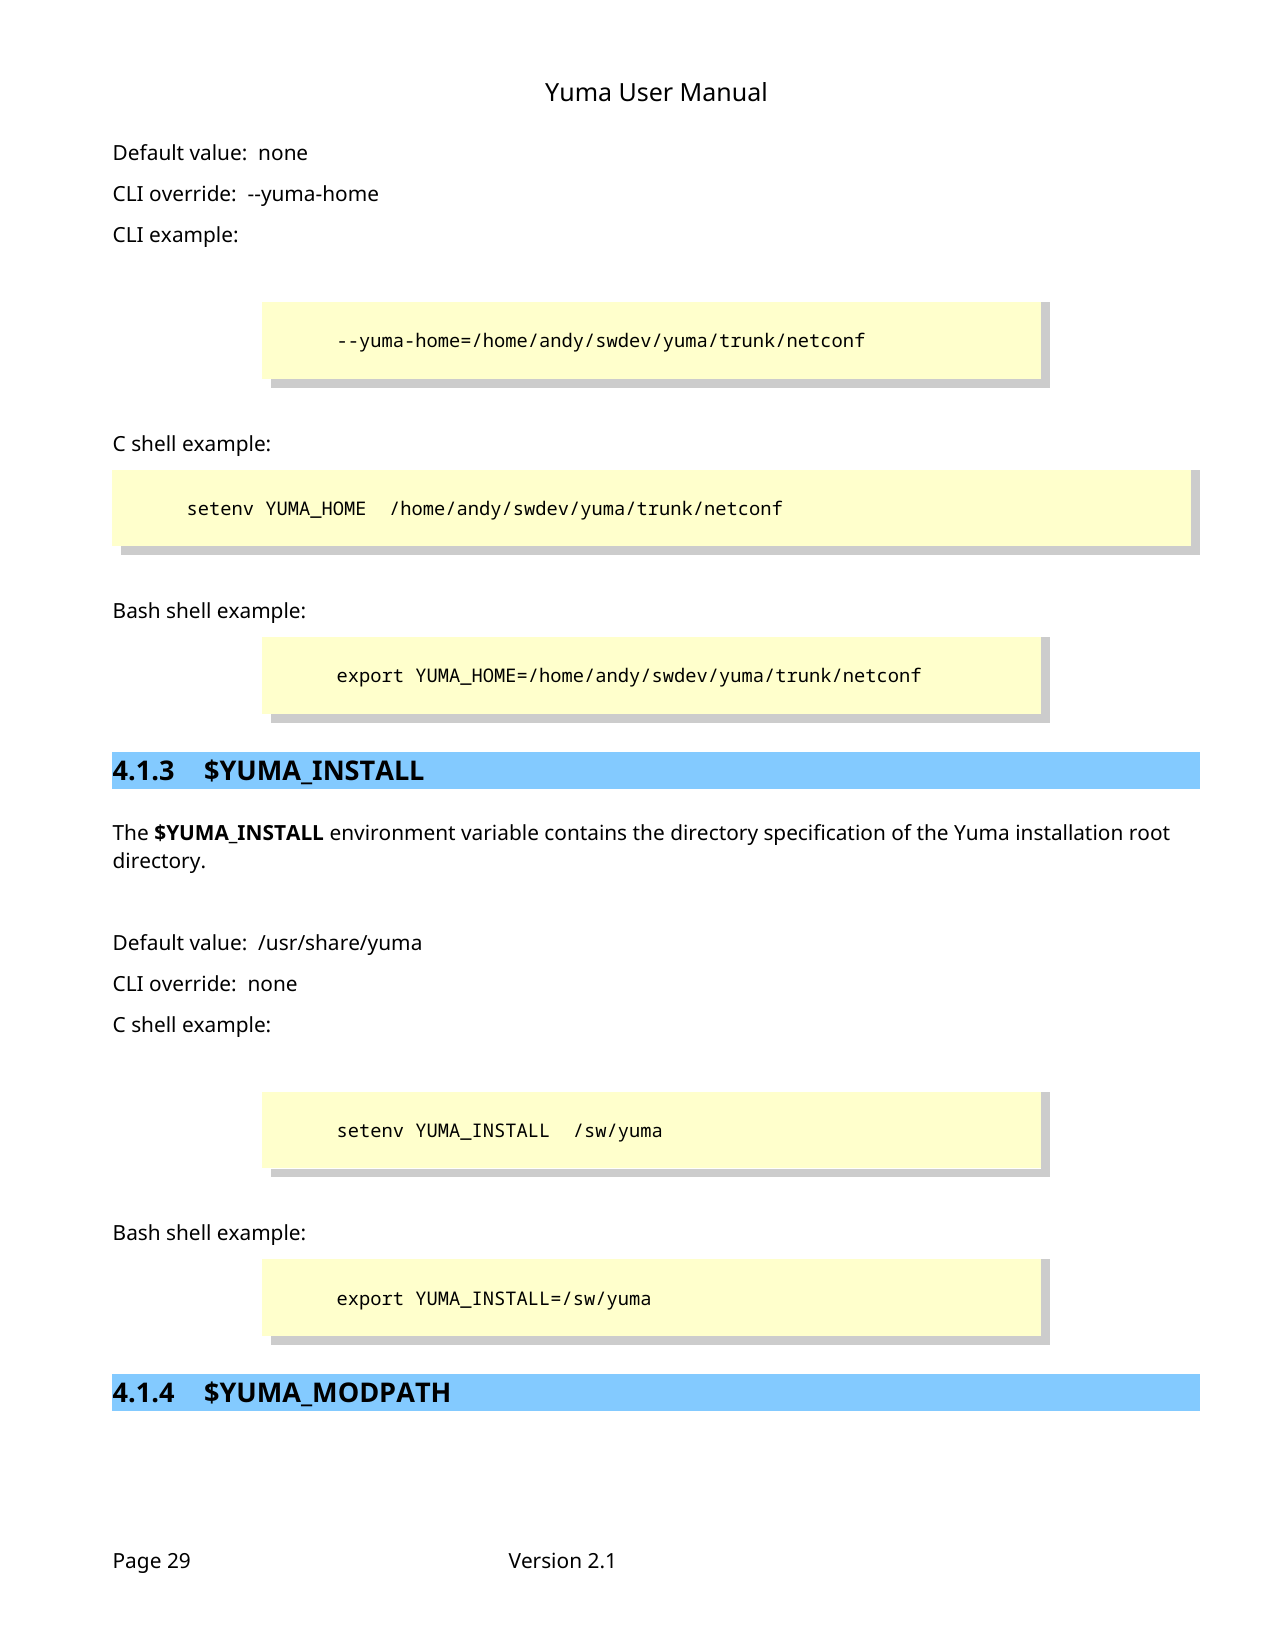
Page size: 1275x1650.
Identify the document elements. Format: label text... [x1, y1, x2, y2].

subtitle $YUMA_MODPATH [112, 1374, 1200, 1411]
text The $YUMA_INSTALL environment variable contains the directory specification of the Yuma installation root directory. [112, 818, 1200, 875]
text setenv YUMA_INSTALL /sw/yuma [262, 1092, 1041, 1168]
text export YUMA_HOME=/home/andy/swdev/yuma/trunk/netconf [262, 637, 1041, 714]
text Bash shell example: [112, 1218, 1200, 1247]
text C shell example: [112, 429, 1200, 457]
text C shell example: [112, 1010, 1200, 1038]
text CLI override: none [112, 969, 1200, 997]
text export YUMA_INSTALL=/sw/yuma [262, 1259, 1041, 1336]
text Default value: none [112, 138, 1200, 167]
text setenv YUMA_HOME /home/andy/swdev/yuma/trunk/netconf [112, 470, 1191, 546]
text CLI example: [112, 220, 1200, 249]
subtitle $YUMA_INSTALL [112, 752, 1200, 789]
text --yuma-home=/home/andy/swdev/yuma/trunk/netconf [262, 302, 1041, 379]
text CLI override: --yuma-home [112, 179, 1200, 208]
text Bash shell example: [112, 596, 1200, 624]
text Default value: /usr/share/yuma [112, 928, 1200, 957]
